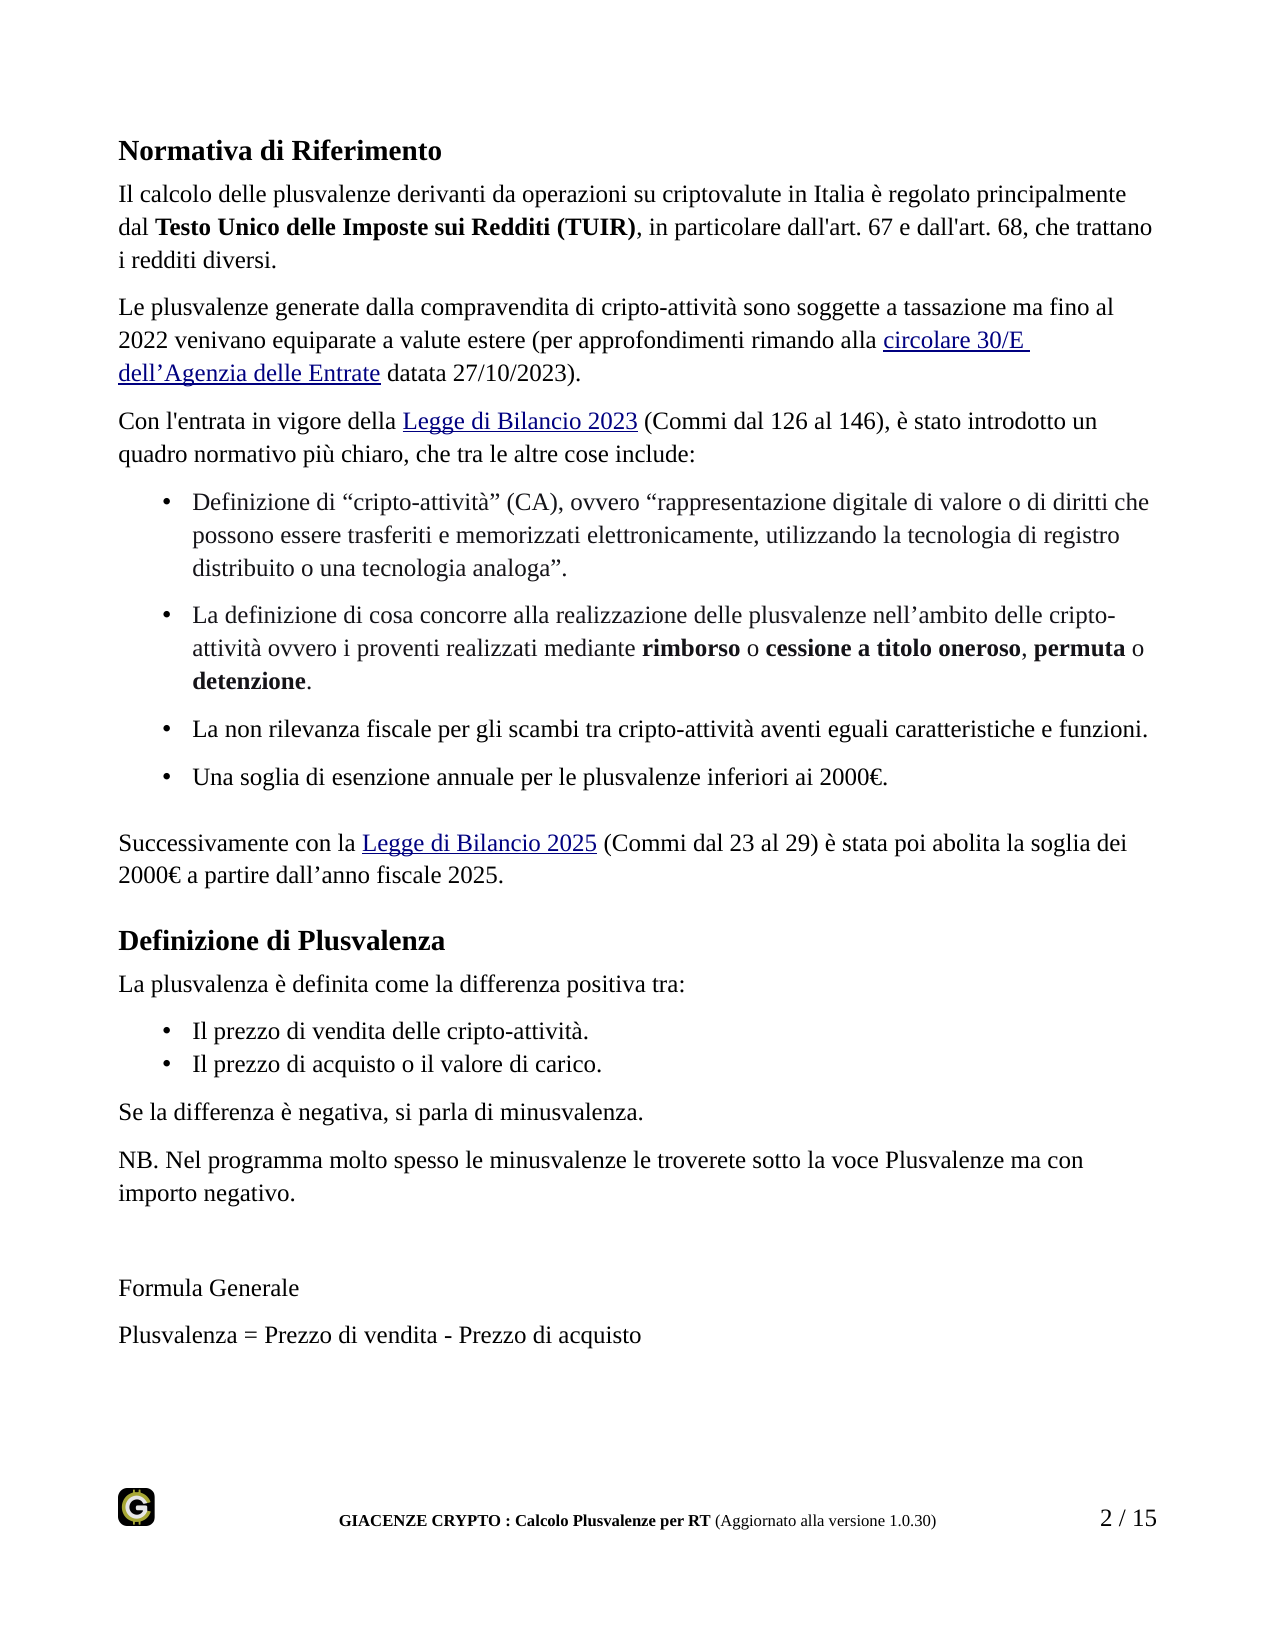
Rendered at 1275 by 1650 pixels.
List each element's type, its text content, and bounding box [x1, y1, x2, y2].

text Con l'entrata in vigore della Legge di Bilancio 2023 (Commi dal 126 al 146), è stato introdotto un quadro normativo più chiaro, che tra le altre cose include: [118, 406, 1157, 468]
text Se la differenza è negativa, si parla di minusvalenza. [118, 1097, 1157, 1126]
list Una soglia di esenzione annuale per le plusvalenze inferiori ai 2000€. [162, 762, 1157, 790]
subtitle Definizione di Plusvalenza [118, 923, 1157, 956]
text Successivamente con la Legge di Bilancio 2025 (Commi dal 23 al 29) è stata poi abolita la soglia dei 2000€ a partire dall’anno fiscale 2025. [118, 828, 1157, 889]
text La plusvalenza è definita come la differenza positiva tra: [118, 969, 1157, 998]
text Il calcolo delle plusvalenze derivanti da operazioni su criptovalute in Italia è regolato principalmente dal Testo Unico delle Imposte sui Redditi (TUIR), in particolare dall'art. 67 e dall'art. 68, che trattano i redditi diversi. [118, 179, 1157, 273]
list La definizione di cosa concorre alla realizzazione delle plusvalenze nell’ambito delle cripto-attività ovvero i proventi realizzati mediante rimborso o cessione a titolo oneroso, permuta o detenzione. [162, 600, 1157, 695]
text Formula Generale [118, 1273, 1157, 1302]
list Definizione di “cripto-attività” (CA), ovvero “rappresentazione digitale di valore o di diritti che possono essere trasferiti e memorizzati elettronicamente, utilizzando la tecnologia di registro distribuito o una tecnologia analoga”. [162, 487, 1157, 581]
subtitle Normativa di Riferimento [118, 133, 1157, 166]
text Le plusvalenze generate dalla compravendita di cripto-attività sono soggette a tassazione ma fino al 2022 venivano equiparate a valute estere (per approfondimenti rimando alla circolare 30/E dell’Agenzia delle Entrate datata 27/10/2023). [118, 292, 1157, 387]
list La non rilevanza fiscale per gli scambi tra cripto-attività aventi eguali caratteristiche e funzioni. [162, 714, 1157, 743]
list Il prezzo di vendita delle cripto-attività. [162, 1016, 1157, 1045]
text NB. Nel programma molto spesso le minusvalenze le troverete sotto la voce Plusvalenze ma con importo negativo. [118, 1145, 1157, 1206]
text Plusvalenza = Prezzo di vendita - Prezzo di acquisto [118, 1321, 1157, 1349]
list Il prezzo di acquisto o il valore di carico. [162, 1049, 1157, 1078]
picture [118, 1488, 155, 1526]
